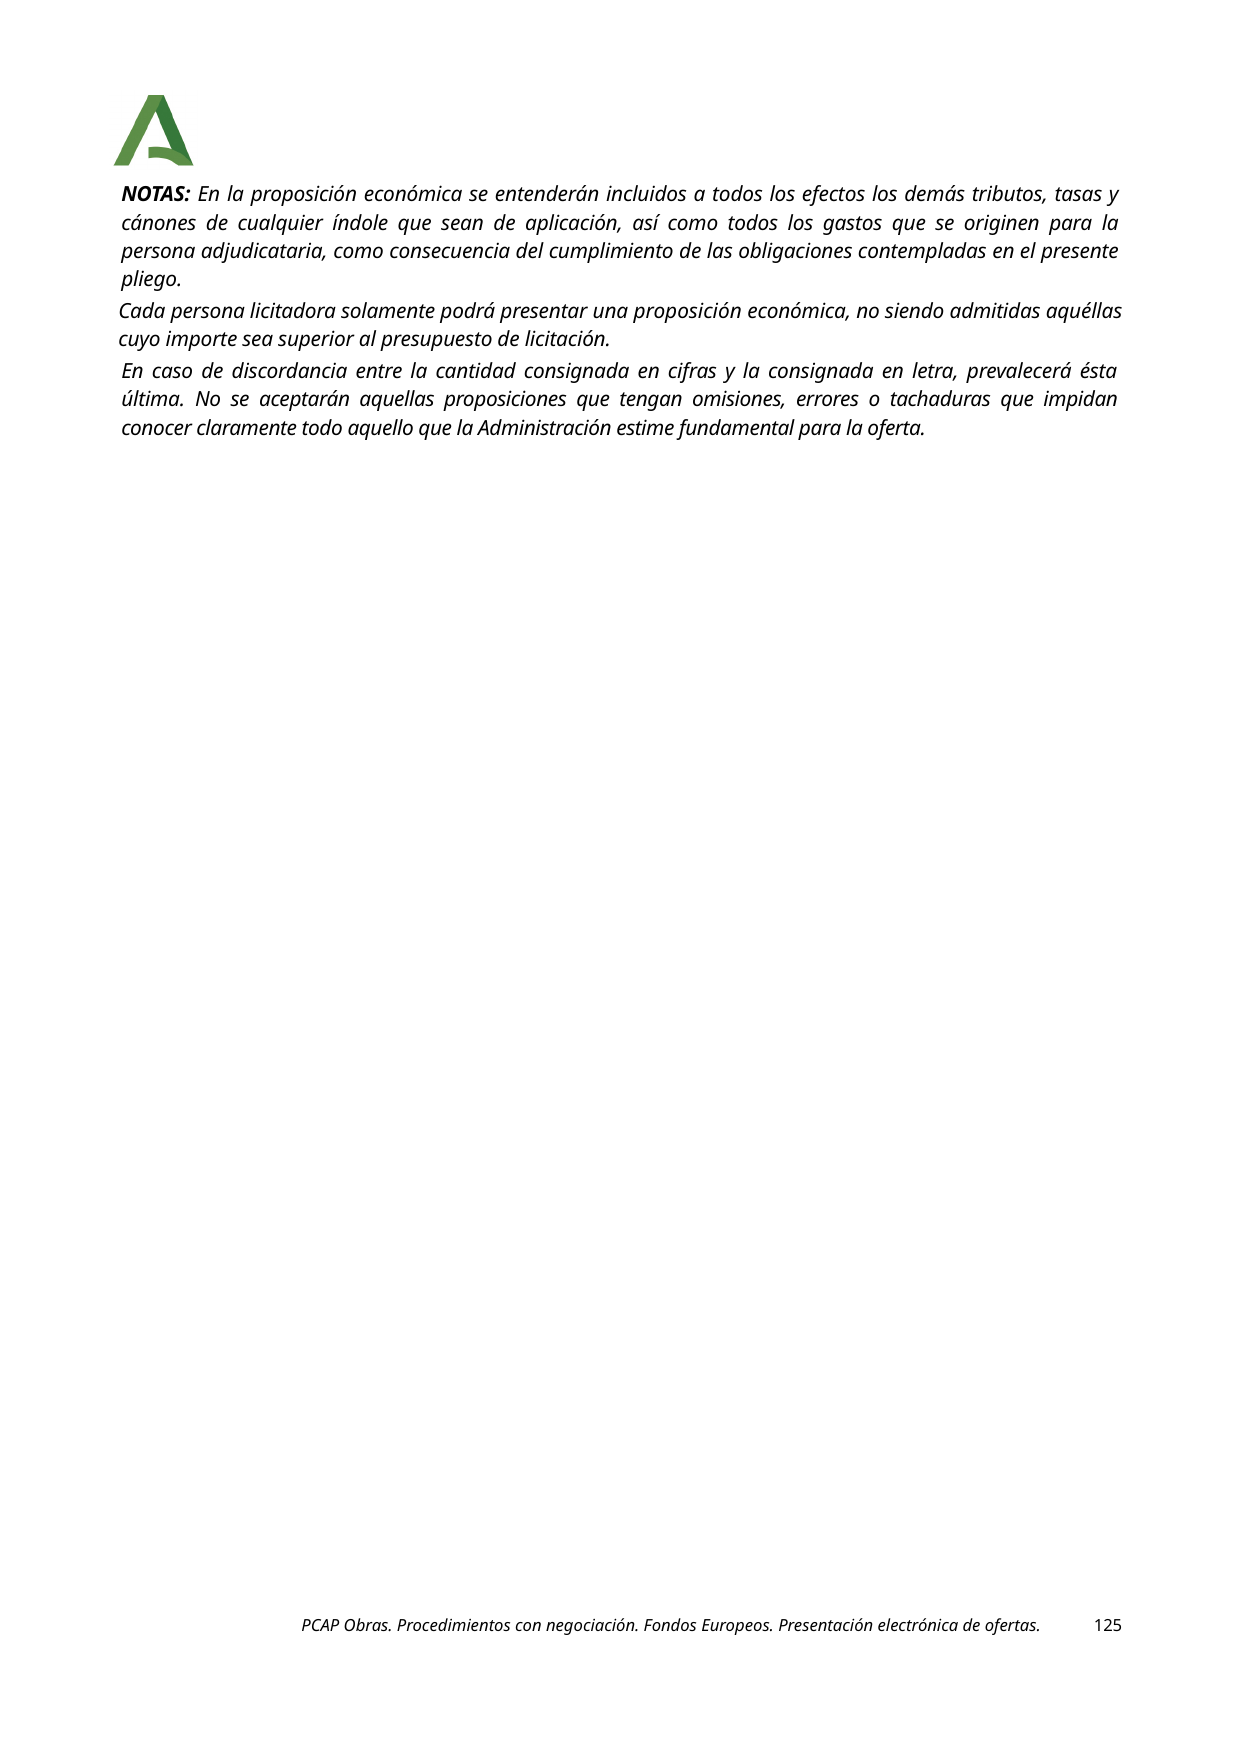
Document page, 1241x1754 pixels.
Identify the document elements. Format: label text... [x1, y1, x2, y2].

text En caso de discordancia entre la cantidad consignada en cifras y la consignada en letra, prevalecerá ésta última. No se aceptarán aquellas proposiciones que tengan omisiones, errores o tachaduras que impidan conocer claramente todo aquello que la Administración estime fundamental para la oferta. [118, 353, 1122, 444]
text NOTAS: En la proposición económica se entenderán incluidos a todos los efectos los demás tributos, tasas y cánones de cualquier índole que sean de aplicación, así como todos los gastos que se originen para la persona adjudicataria, como consecuencia del cumplimiento de las obligaciones contempladas en el presente pliego. [118, 176, 1122, 296]
picture [109, 90, 198, 170]
text Cada persona licitadora solamente podrá presentar una proposición económica, no siendo admitidas aquéllas cuyo importe sea superior al presupuesto de licitación. [118, 296, 1122, 353]
